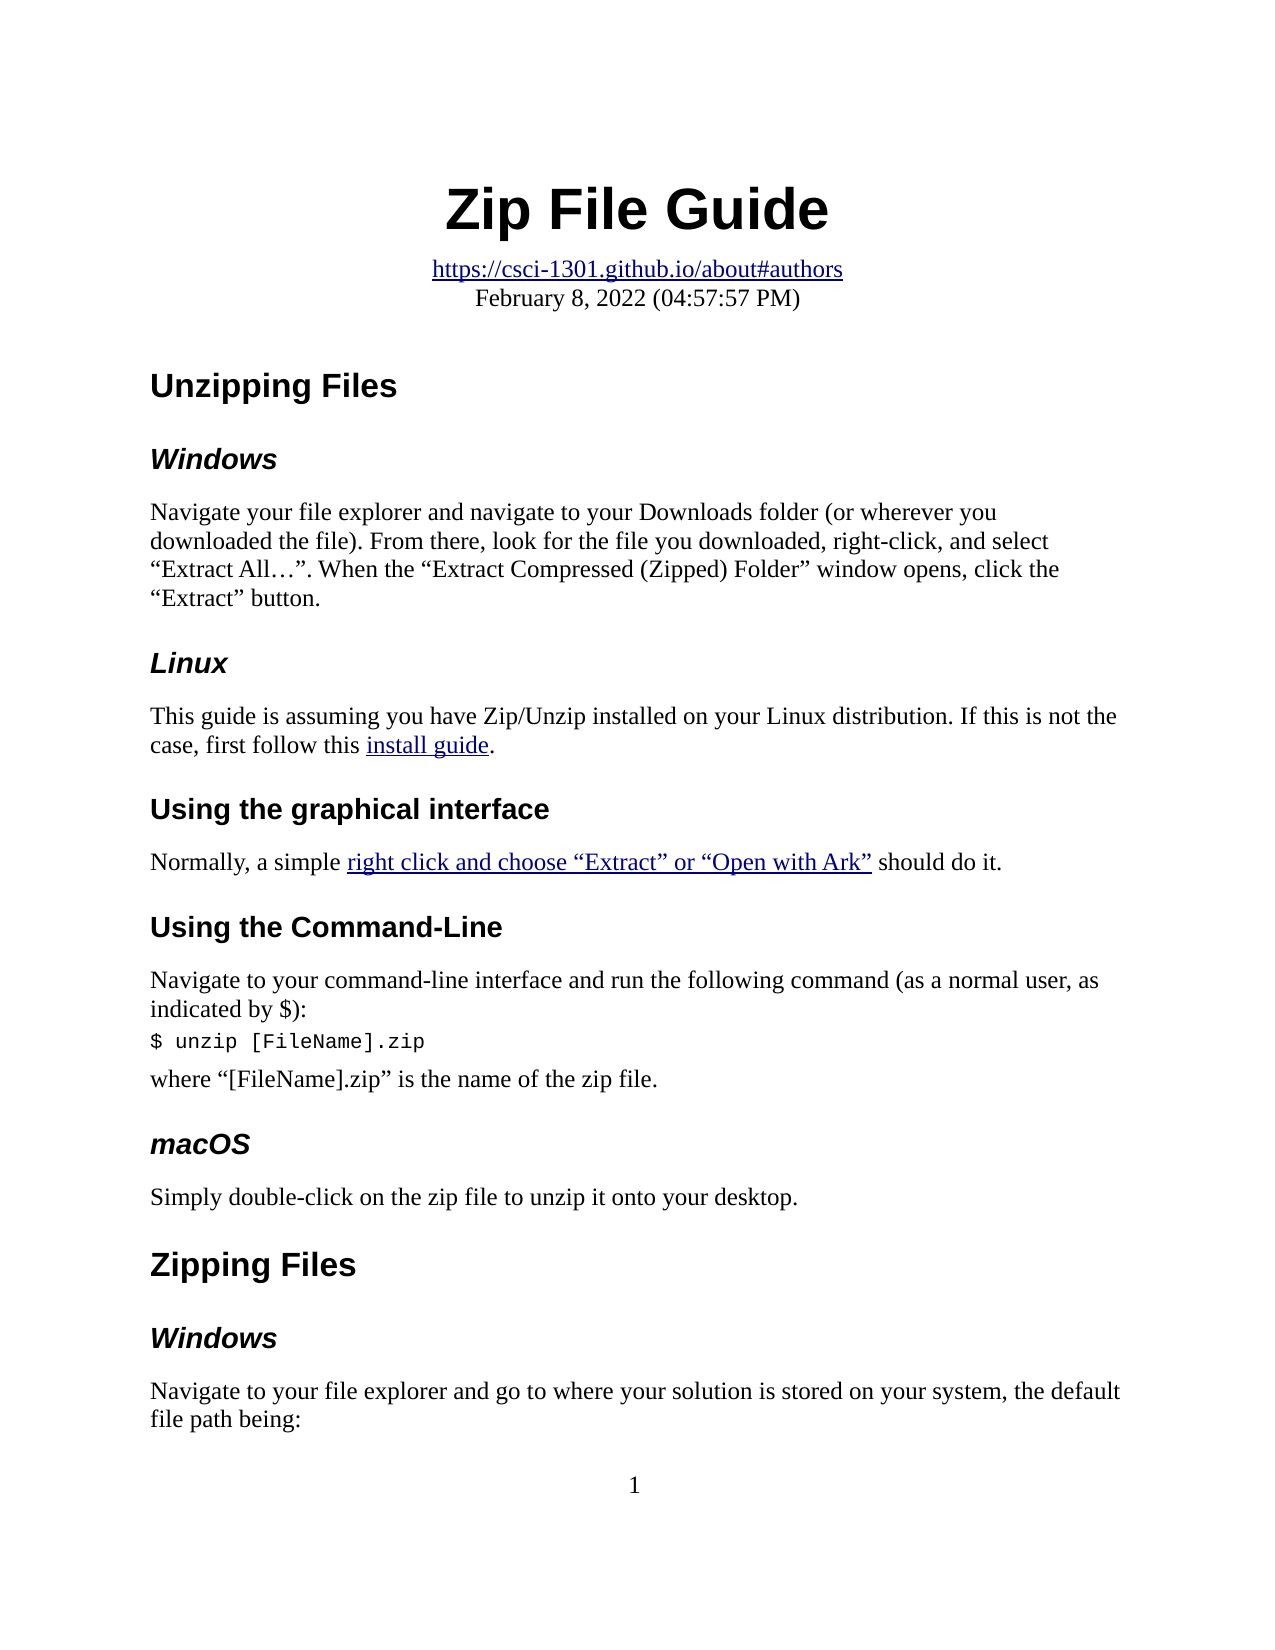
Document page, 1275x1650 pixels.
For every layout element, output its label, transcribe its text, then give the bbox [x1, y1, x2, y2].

subtitle Windows [150, 1321, 1125, 1354]
text where “[FileName].zip” is the name of the zip file. [150, 1064, 1125, 1093]
text https://csci-1301.github.io/about#authors [150, 254, 1125, 283]
text Navigate to your command-line interface and run the following command (as a normal user, as indicated by $): [150, 965, 1125, 1023]
text $ unzip [FileName].zip [150, 1032, 1125, 1055]
subtitle Linux [150, 646, 1125, 679]
subtitle Using the graphical interface [150, 792, 1125, 826]
subtitle Zipping Files [150, 1244, 1125, 1283]
subtitle Using the Command-Line [150, 910, 1125, 944]
text This guide is assuming you have Zip/Unzip installed on your Linux distribution. If this is not the case, first follow this install guide. [150, 701, 1125, 758]
text Navigate your file explorer and navigate to your Downloads folder (or wherever you downloaded the file). From there, look for the file you downloaded, right-click, and select “Extract All…”. When the “Extract Compressed (Zipped) Folder” window opens, click the “Extract” button. [150, 497, 1125, 612]
text Simply double-click on the zip file to unzip it onto your desktop. [150, 1182, 1125, 1211]
subtitle Unzipping Files [150, 366, 1125, 404]
subtitle macOS [150, 1127, 1125, 1160]
text Normally, a simple right click and choose “Extract” or “Open with Ark” should do it. [150, 847, 1125, 876]
subtitle Windows [150, 442, 1125, 476]
title Zip File Guide [150, 175, 1125, 242]
text February 8, 2022 (04:57:57 PM) [150, 283, 1125, 312]
text Navigate to your file explorer and go to where your solution is stored on your system, the default file path being: [150, 1376, 1125, 1433]
